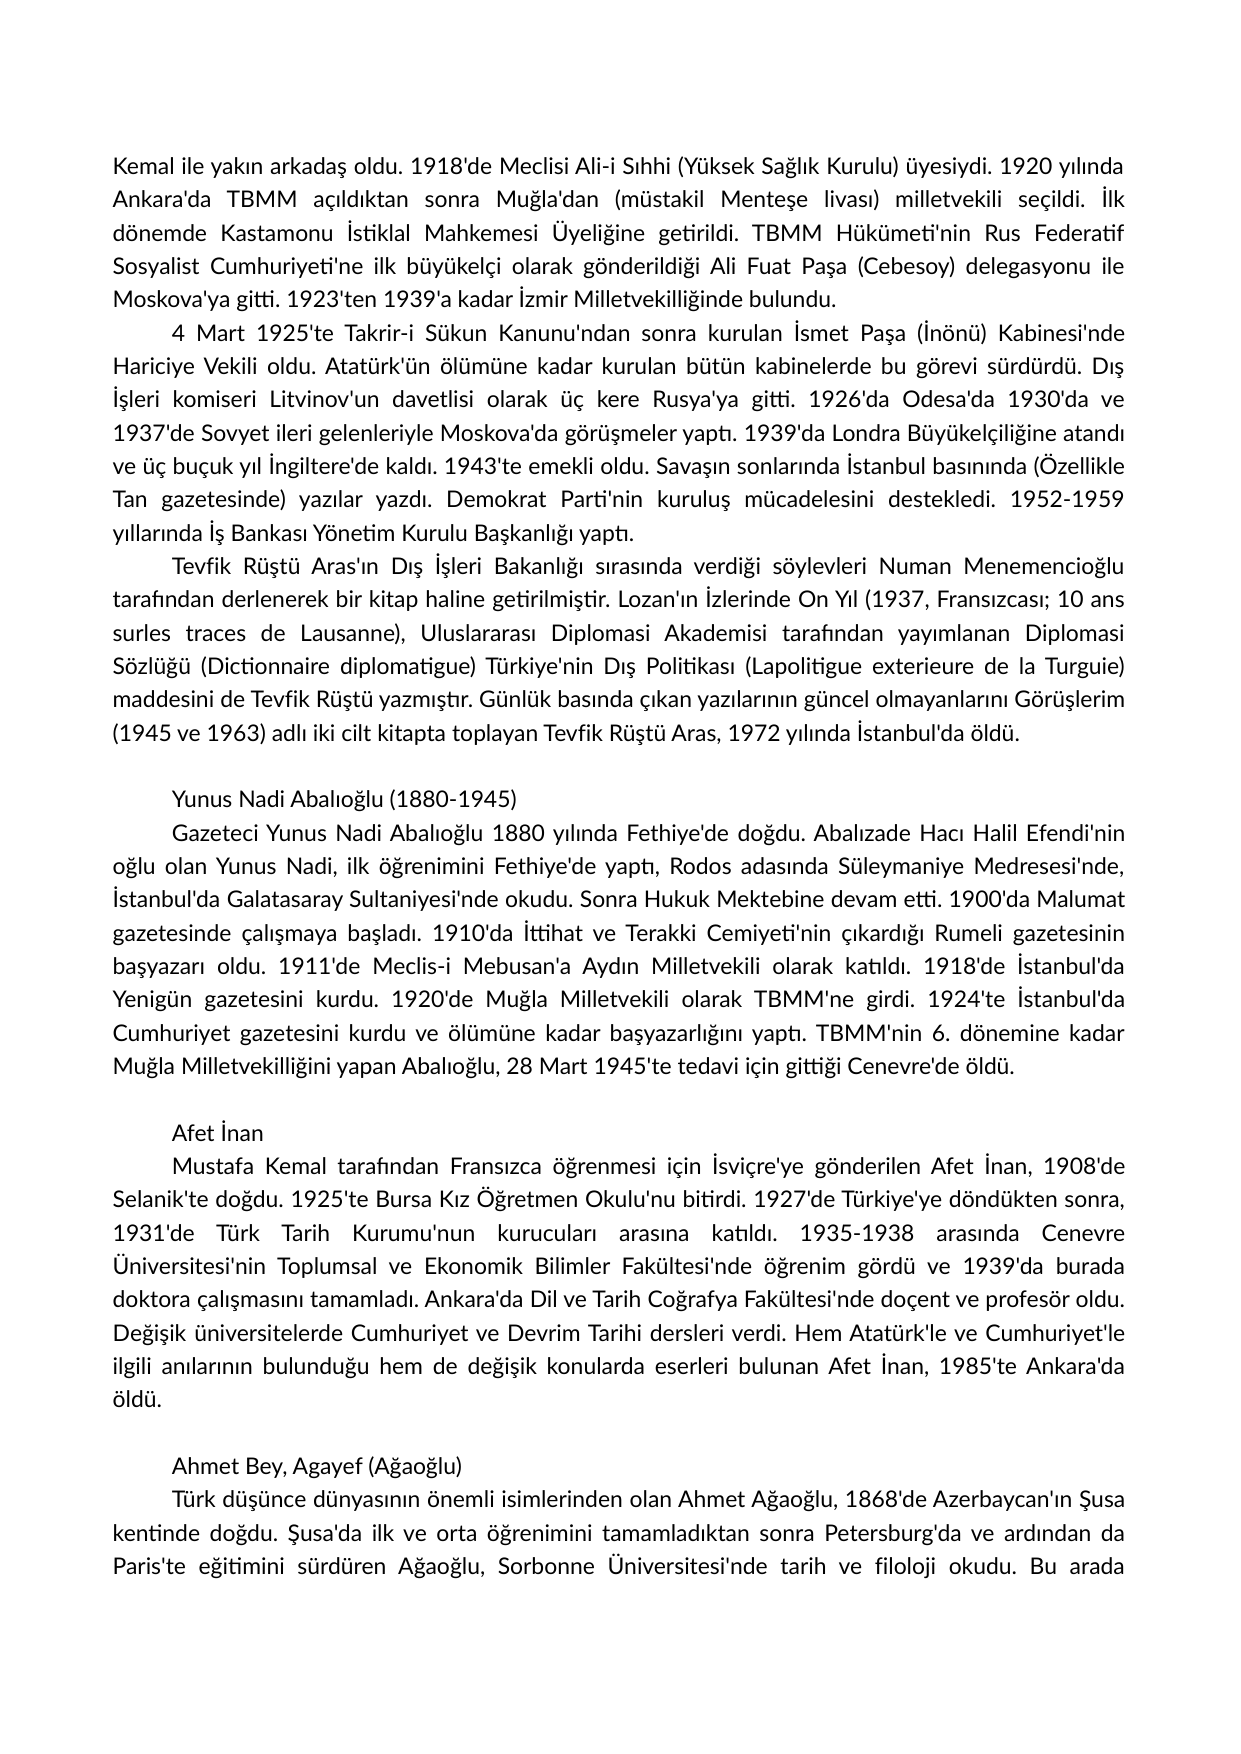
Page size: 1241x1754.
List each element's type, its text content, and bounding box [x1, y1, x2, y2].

text Mustafa Kemal tarafından Fransızca öğrenmesi için İsviçre'ye gönderilen Afet İnan, 1908'de Selanik'te doğdu. 1925'te Bursa Kız Öğretmen Okulu'nu bitirdi. 1927'de Türkiye'ye döndükten sonra, 1931'de Türk Tarih Kurumu'nun kurucuları arasına katıldı. 1935-1938 arasında Cenevre Üniversitesi'nin Toplumsal ve Ekonomik Bilimler Fakültesi'nde öğrenim gördü ve 1939'da burada doktora çalışmasını tamamladı. Ankara'da Dil ve Tarih Coğrafya Fakültesi'nde doçent ve profesör oldu. Değişik üniversitelerde Cumhuriyet ve Devrim Tarihi dersleri verdi. Hem Atatürk'le ve Cumhuriyet'le ilgili anılarının bulunduğu hem de değişik konularda eserleri bulunan Afet İnan, 1985'te Ankara'da öldü. [112, 1148, 1126, 1414]
text Türk düşünce dünyasının önemli isimlerinden olan Ahmet Ağaoğlu, 1868'de Azerbaycan'ın Şusa kentinde doğdu. Şusa'da ilk ve orta öğrenimini tamamladıktan sonra Petersburg'da ve ardından da Paris'te eğitimini sürdüren Ağaoğlu, Sorbonne Üniversitesi'nde tarih ve filoloji okudu. Bu arada [112, 1481, 1126, 1581]
text Kemal ile yakın arkadaş oldu. 1918'de Meclisi Ali-i Sıhhi (Yüksek Sağlık Kurulu) üyesiydi. 1920 yılında Ankara'da TBMM açıldıktan sonra Muğla'dan (müstakil Menteşe livası) milletvekili seçildi. İlk dönemde Kastamonu İstiklal Mahkemesi Üyeliğine getirildi. TBMM Hükümeti'nin Rus Federatif Sosyalist Cumhuriyeti'ne ilk büyükelçi olarak gönderildiği Ali Fuat Paşa (Cebesoy) delegasyonu ile Moskova'ya gitti. 1923'ten 1939'a kadar İzmir Milletvekilliğinde bulundu. [112, 148, 1126, 314]
text Gazeteci Yunus Nadi Abalıoğlu 1880 yılında Fethiye'de doğdu. Abalızade Hacı Halil Efendi'nin oğlu olan Yunus Nadi, ilk öğrenimini Fethiye'de yaptı, Rodos adasında Süleymaniye Medresesi'nde, İstanbul'da Galatasaray Sultaniyesi'nde okudu. Sonra Hukuk Mektebine devam etti. 1900'da Malumat gazetesinde çalışmaya başladı. 1910'da İttihat ve Terakki Cemiyeti'nin çıkardığı Rumeli gazetesinin başyazarı oldu. 1911'de Meclis-i Mebusan'a Aydın Milletvekili olarak katıldı. 1918'de İstanbul'da Yenigün gazetesini kurdu. 1920'de Muğla Milletvekili olarak TBMM'ne girdi. 1924'te İstanbul'da Cumhuriyet gazetesini kurdu ve ölümüne kadar başyazarlığını yaptı. TBMM'nin 6. dönemine kadar Muğla Milletvekilliğini yapan Abalıoğlu, 28 Mart 1945'te tedavi için gittiği Cenevre'de öldü. [112, 814, 1126, 1081]
text Yunus Nadi Abalıoğlu (1880-1945) [112, 781, 1126, 814]
text 4 Mart 1925'te Takrir-i Sükun Kanunu'ndan sonra kurulan İsmet Paşa (İnönü) Kabinesi'nde Hariciye Vekili oldu. Atatürk'ün ölümüne kadar kurulan bütün kabinelerde bu görevi sürdürdü. Dış İşleri komiseri Litvinov'un davetlisi olarak üç kere Rusya'ya gitti. 1926'da Odesa'da 1930'da ve 1937'de Sovyet ileri gelenleriyle Moskova'da görüşmeler yaptı. 1939'da Londra Büyükelçiliğine atandı ve üç buçuk yıl İngiltere'de kaldı. 1943'te emekli oldu. Savaşın sonlarında İstanbul basınında (Özellikle Tan gazetesinde) yazılar yazdı. Demokrat Parti'nin kuruluş mücadelesini destekledi. 1952-1959 yıllarında İş Bankası Yönetim Kurulu Başkanlığı yaptı. [112, 314, 1126, 548]
text Afet İnan [112, 1114, 1126, 1148]
text Ahmet Bey, Agayef (Ağaoğlu) [112, 1448, 1126, 1481]
text Tevfik Rüştü Aras'ın Dış İşleri Bakanlığı sırasında verdiği söylevleri Numan Menemencioğlu tarafından derlenerek bir kitap haline getirilmiştir. Lozan'ın İzlerinde On Yıl (1937, Fransızcası; 10 ans surles traces de Lausanne), Uluslararası Diplomasi Akademisi tarafından yayımlanan Diplomasi Sözlüğü (Dictionnaire diplomatigue) Türkiye'nin Dış Politikası (Lapolitigue exterieure de la Turguie) maddesini de Tevfik Rüştü yazmıştır. Günlük basında çıkan yazılarının güncel olmayanlarını Görüşlerim (1945 ve 1963) adlı iki cilt kitapta toplayan Tevfik Rüştü Aras, 1972 yılında İstanbul'da öldü. [112, 548, 1126, 748]
